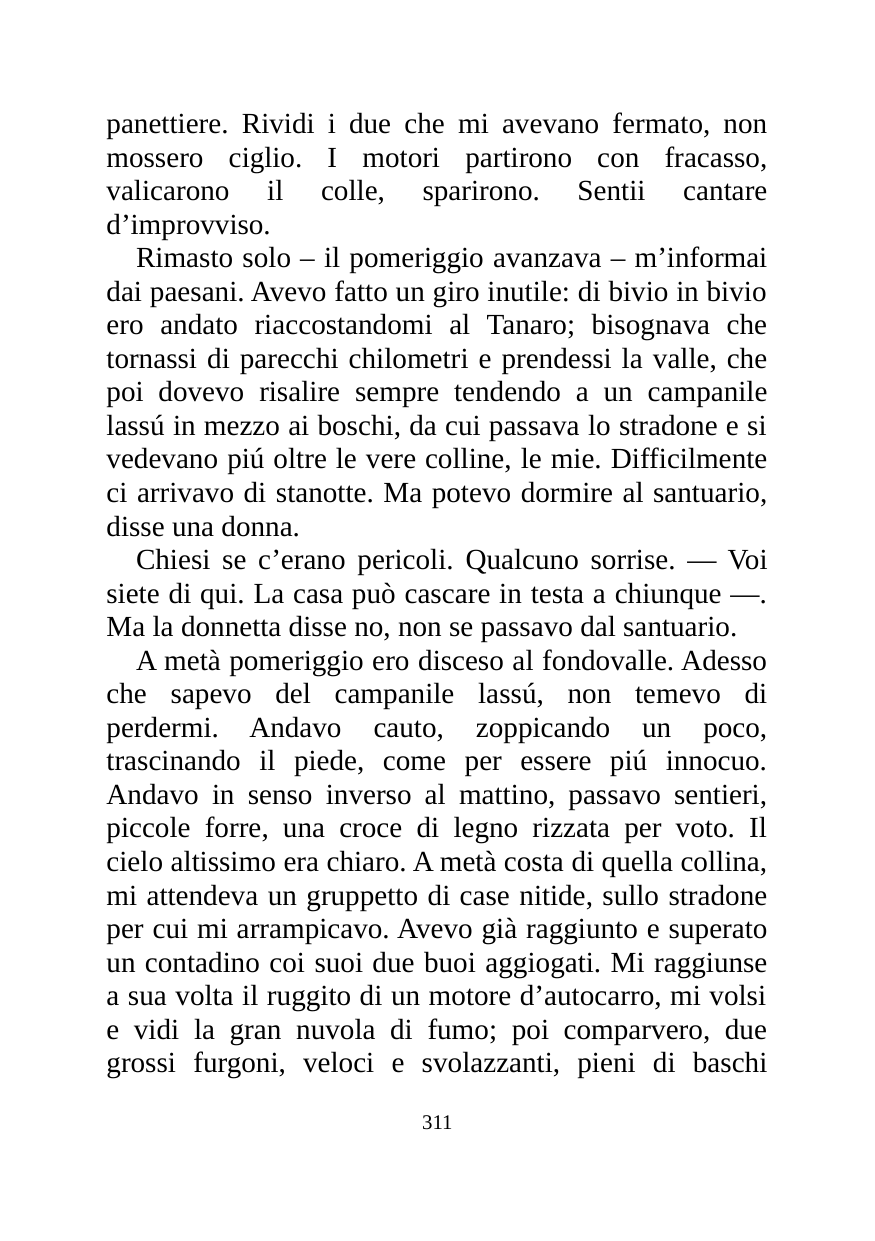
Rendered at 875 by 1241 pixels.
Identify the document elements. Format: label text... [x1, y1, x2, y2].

text panettiere. Rividi i due che mi avevano fermato, non mossero ciglio. I motori partirono con fracasso, valicarono il colle, sparirono. Sentii cantare d’improvviso. [106, 106, 768, 240]
text Rimasto solo – il pomeriggio avanzava – m’informai dai paesani. Avevo fatto un giro inutile: di bivio in bivio ero andato riaccostandomi al Tanaro; bisognava che tornassi di parecchi chilometri e prendessi la valle, che poi dovevo risalire sempre tendendo a un campanile lassú in mezzo ai boschi, da cui passava lo stradone e si vedevano piú oltre le vere colline, le mie. Difficilmente ci arrivavo di stanotte. Ma potevo dormire al santuario, disse una donna. [106, 240, 768, 542]
text Chiesi se c’erano pericoli. Qualcuno sorrise. — Voi siete di qui. La casa può cascare in testa a chiunque —. Ma la donnetta disse no, non se passavo dal santuario. [106, 542, 768, 643]
text A metà pomeriggio ero disceso al fondovalle. Adesso che sapevo del campanile lassú, non temevo di perdermi. Andavo cauto, zoppicando un poco, trascinando il piede, come per essere piú innocuo. Andavo in senso inverso al mattino, passavo sentieri, piccole forre, una croce di legno rizzata per voto. Il cielo altissimo era chiaro. A metà costa di quella collina, mi attendeva un gruppetto di case nitide, sullo stradone per cui mi arrampicavo. Avevo già raggiunto e superato un contadino coi suoi due buoi aggiogati. Mi raggiunse a sua volta il ruggito di un motore d’autocarro, mi volsi e vidi la gran nuvola di fumo; poi comparvero, due grossi furgoni, veloci e svolazzanti, pieni di baschi [106, 643, 768, 1079]
